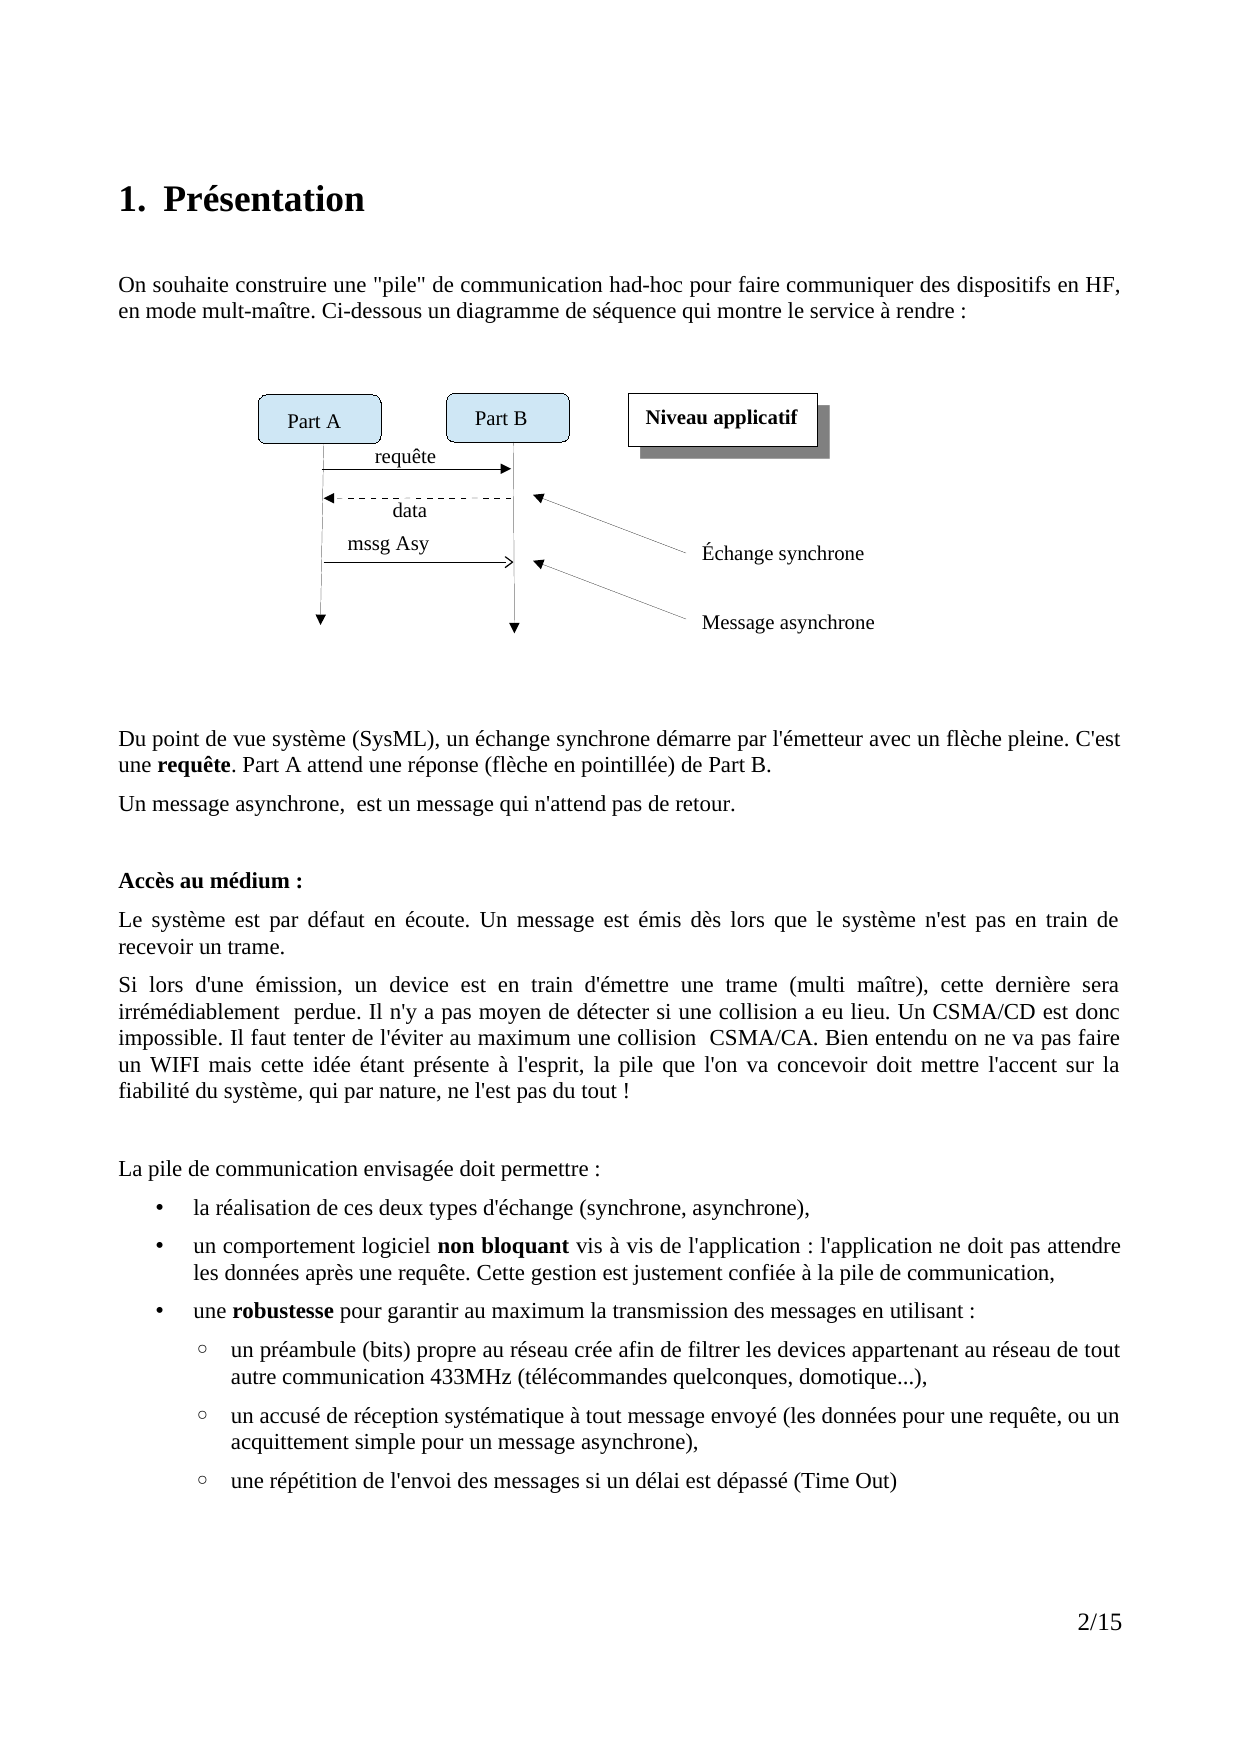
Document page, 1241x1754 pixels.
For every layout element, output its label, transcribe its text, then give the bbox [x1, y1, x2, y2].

list un préambule (bits) propre au réseau crée afin de filtrer les devices appartenant au réseau de tout autre communication 433MHz (télécommandes quelconques, domotique...), [193, 1336, 1122, 1389]
text Du point de vue système (SysML), un échange synchrone démarre par l'émetteur avec un flèche pleine. C'est une requête. Part A attend une réponse (flèche en pointillée) de Part B. [118, 724, 1122, 777]
list la réalisation de ces deux types d'échange (synchrone, asynchrone), [156, 1193, 1122, 1220]
list une robustesse pour garantir au maximum la transmission des messages en utilisant : [156, 1298, 1122, 1324]
text Un message asynchrone, est un message qui n'attend pas de retour. [118, 790, 1122, 816]
list un comportement logiciel non bloquant vis à vis de l'application : l'application ne doit pas attendre les données après une requête. Cette gestion est justement confiée à la pile de communication, [156, 1232, 1122, 1285]
list un accusé de réception systématique à tout message envoyé (les données pour une requête, ou un acquittement simple pour un message asynchrone), [193, 1402, 1122, 1454]
text La pile de communication envisagée doit permettre : [118, 1155, 1122, 1181]
text On souhaite construire une "pile" de communication had-hoc pour faire communiquer des dispositifs en HF, en mode mult-maître. Ci-dessous un diagramme de séquence qui montre le service à rendre : [118, 271, 1122, 323]
subtitle Présentation [118, 176, 1122, 219]
text Si lors d'une émission, un device est en train d'émettre une trame (multi maître), cette dernière sera irrémédiablement perdue. Il n'y a pas moyen de détecter si une collision a eu lieu. Un CSMA/CD est donc impossible. Il faut tenter de l'éviter au maximum une collision CSMA/CA. Bien entendu on ne va pas faire un WIFI mais cette idée étant présente à l'esprit, la pile que l'on va concevoir doit mettre l'accent sur la fiabilité du système, qui par nature, ne l'est pas du tout ! [118, 972, 1122, 1103]
text Accès au médium : [118, 867, 1122, 894]
list une répétition de l'envoi des messages si un délai est dépassé (Time Out) [193, 1467, 1122, 1493]
text Le système est par défaut en écoute. Un message est émis dès lors que le système n'est pas en train de recevoir un trame. [118, 906, 1122, 959]
